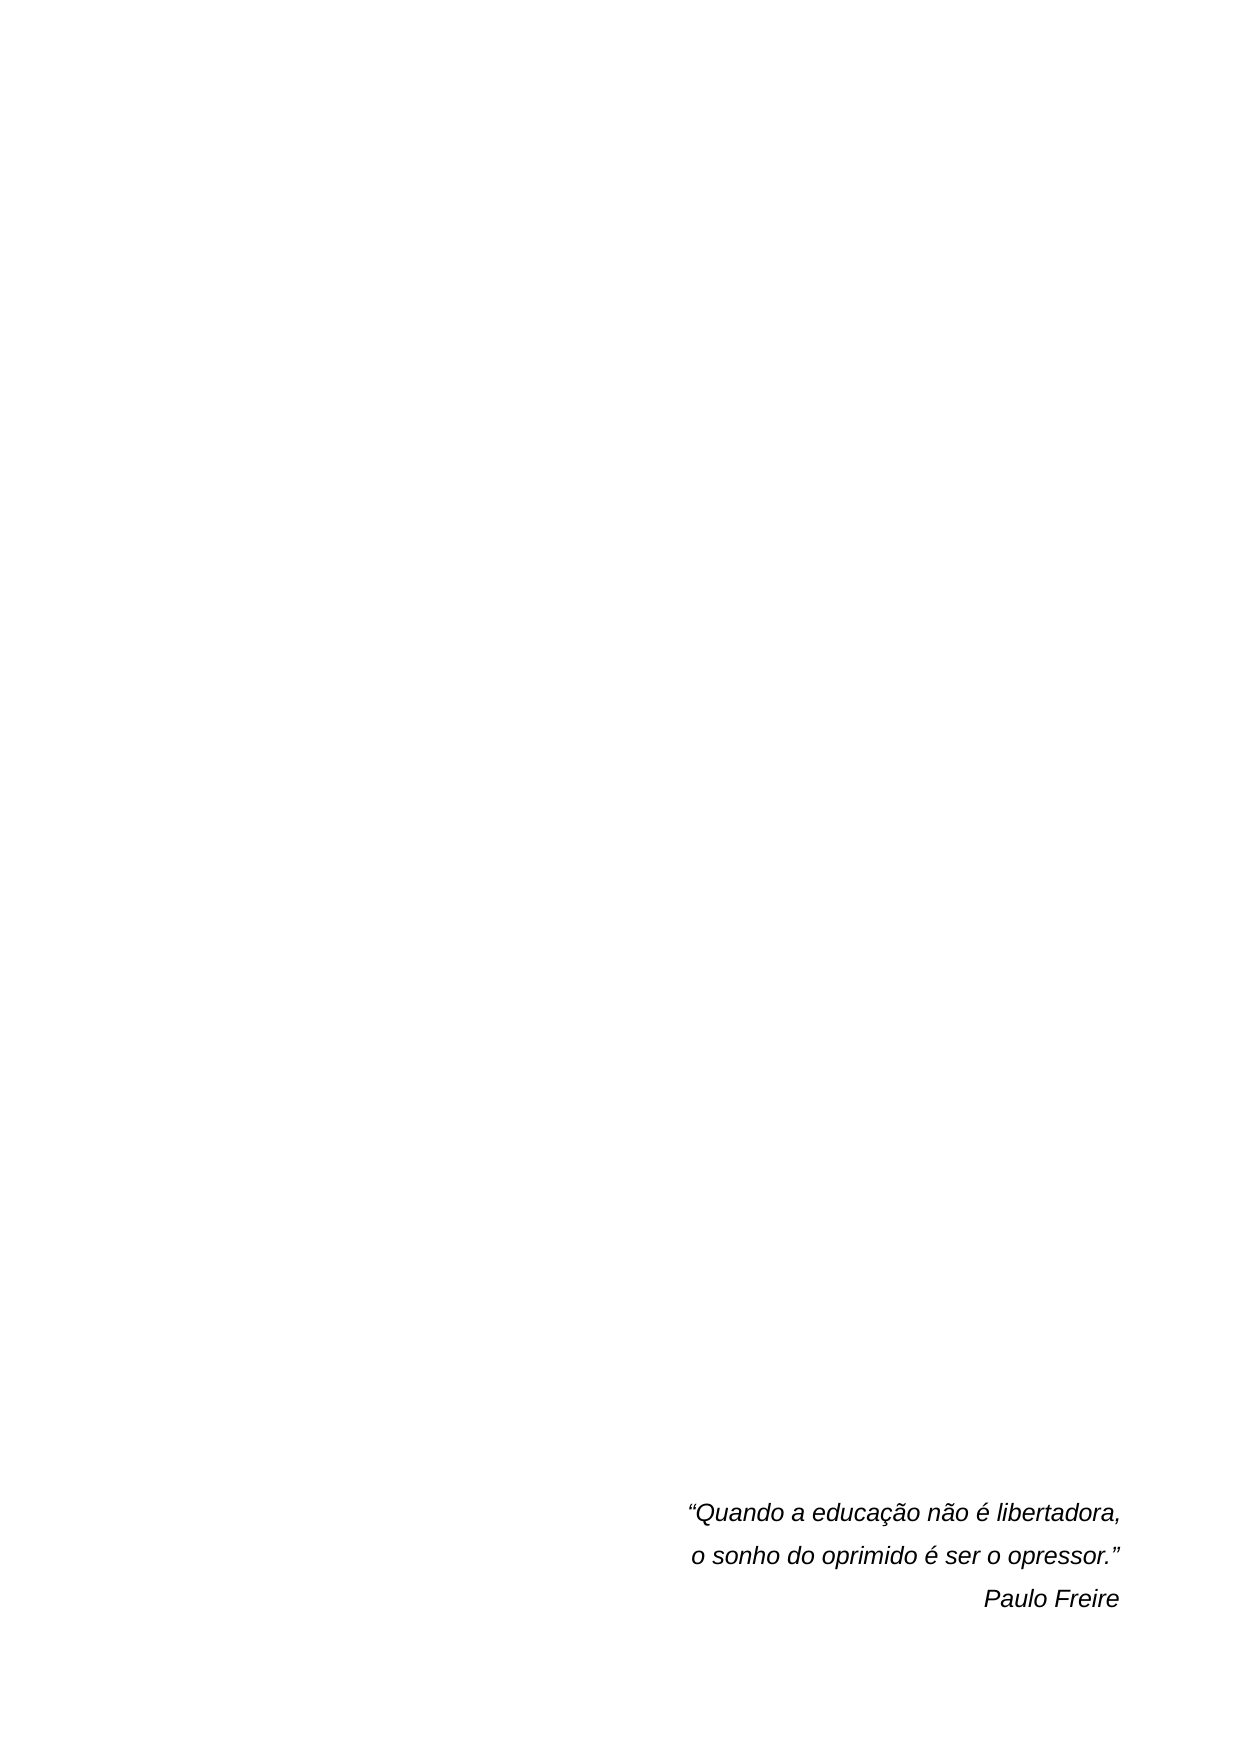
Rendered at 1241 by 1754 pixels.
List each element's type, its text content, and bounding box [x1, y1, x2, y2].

text Paulo Freire [118, 1584, 1122, 1613]
text o sonho do oprimido é ser o opressor.” [118, 1541, 1122, 1570]
text “Quando a educação não é libertadora, [118, 1498, 1122, 1527]
